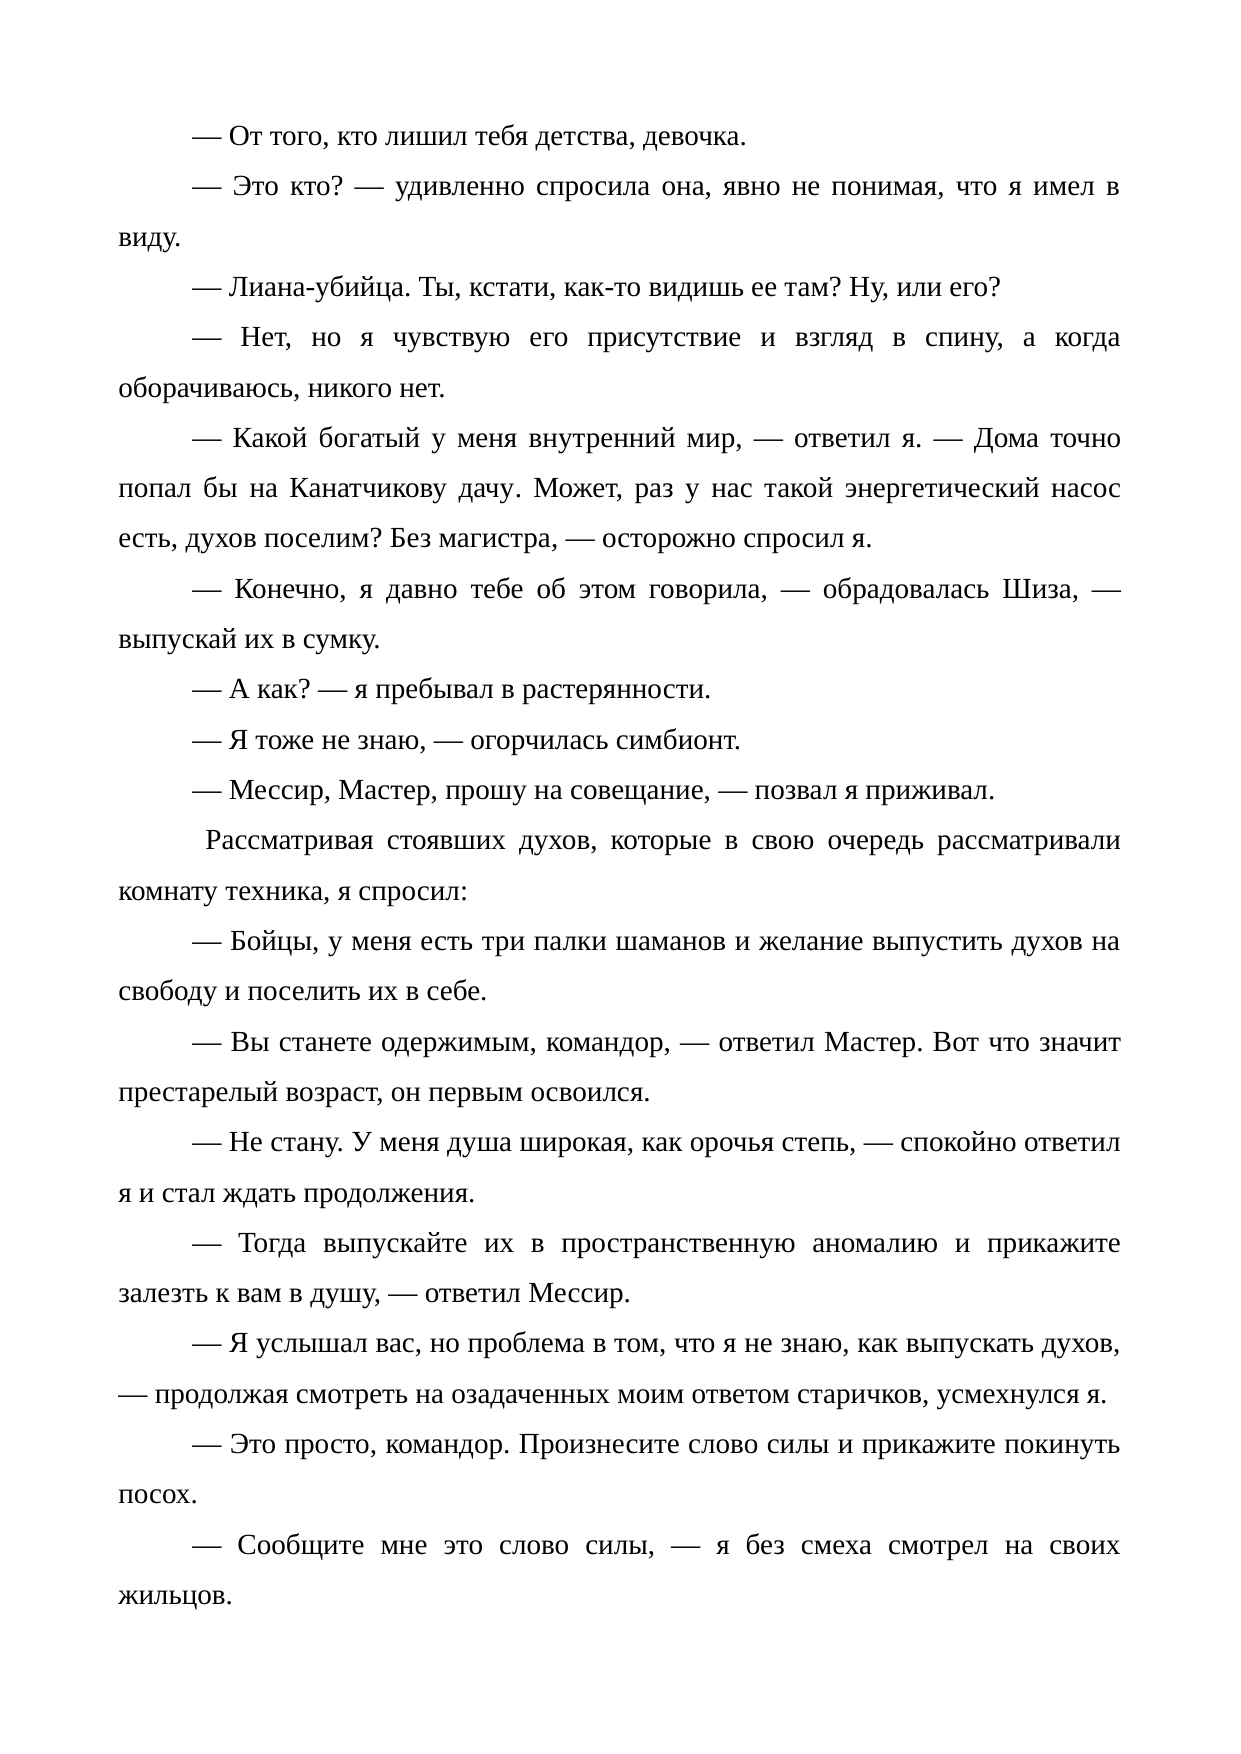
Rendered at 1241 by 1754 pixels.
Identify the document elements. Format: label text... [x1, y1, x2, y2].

text — Я услышал вас, но проблема в том, что я не знаю, как выпускать духов, — продолжая смотреть на озадаченных моим ответом старичков, усмехнулся я. [118, 1326, 1122, 1409]
text — Не стану. У меня душа широкая, как орочья степь, — спокойно ответил я и стал ждать продолжения. [118, 1124, 1122, 1208]
text — Это кто? — удивленно спросила она, явно не понимая, что я имел в виду. [118, 168, 1122, 252]
text — Нет, но я чувствую его присутствие и взгляд в спину, а когда оборачиваюсь, никого нет. [118, 319, 1122, 403]
text — Какой богатый у меня внутренний мир, — ответил я. — Дома точно попал бы на Канатчикову дачу. Может, раз у нас такой энергетический насос есть, духов поселим? Без магистра, — осторожно спросил я. [118, 420, 1122, 554]
text — Сообщите мне это слово силы, — я без смеха смотрел на своих жильцов. [118, 1527, 1122, 1611]
text — Лиана-убийца. Ты, кстати, как-то видишь ее там? Ну, или его? [118, 269, 1122, 303]
text — Я тоже не знаю, — огорчилась симбионт. [118, 722, 1122, 755]
text — Тогда выпускайте их в пространственную аномалию и прикажите залезть к вам в душу, — ответил Мессир. [118, 1225, 1122, 1309]
text — Это просто, командор. Произнесите слово силы и прикажите покинуть посох. [118, 1426, 1122, 1510]
text Рассматривая стоявших духов, которые в свою очередь рассматривали комнату техника, я спросил: [118, 822, 1122, 906]
text — Конечно, я давно тебе об этом говорила, — обрадовалась Шиза, — выпускай их в сумку. [118, 571, 1122, 655]
text — Бойцы, у меня есть три палки шаманов и желание выпустить духов на свободу и поселить их в себе. [118, 923, 1122, 1007]
text — Мессир, Мастер, прошу на совещание, — позвал я приживал. [118, 772, 1122, 806]
text — От того, кто лишил тебя детства, девочка. [118, 118, 1122, 152]
text — Вы станете одержимым, командор, — ответил Мастер. Вот что значит престарелый возраст, он первым освоился. [118, 1024, 1122, 1108]
text — А как? — я пребывал в растерянности. [118, 672, 1122, 705]
